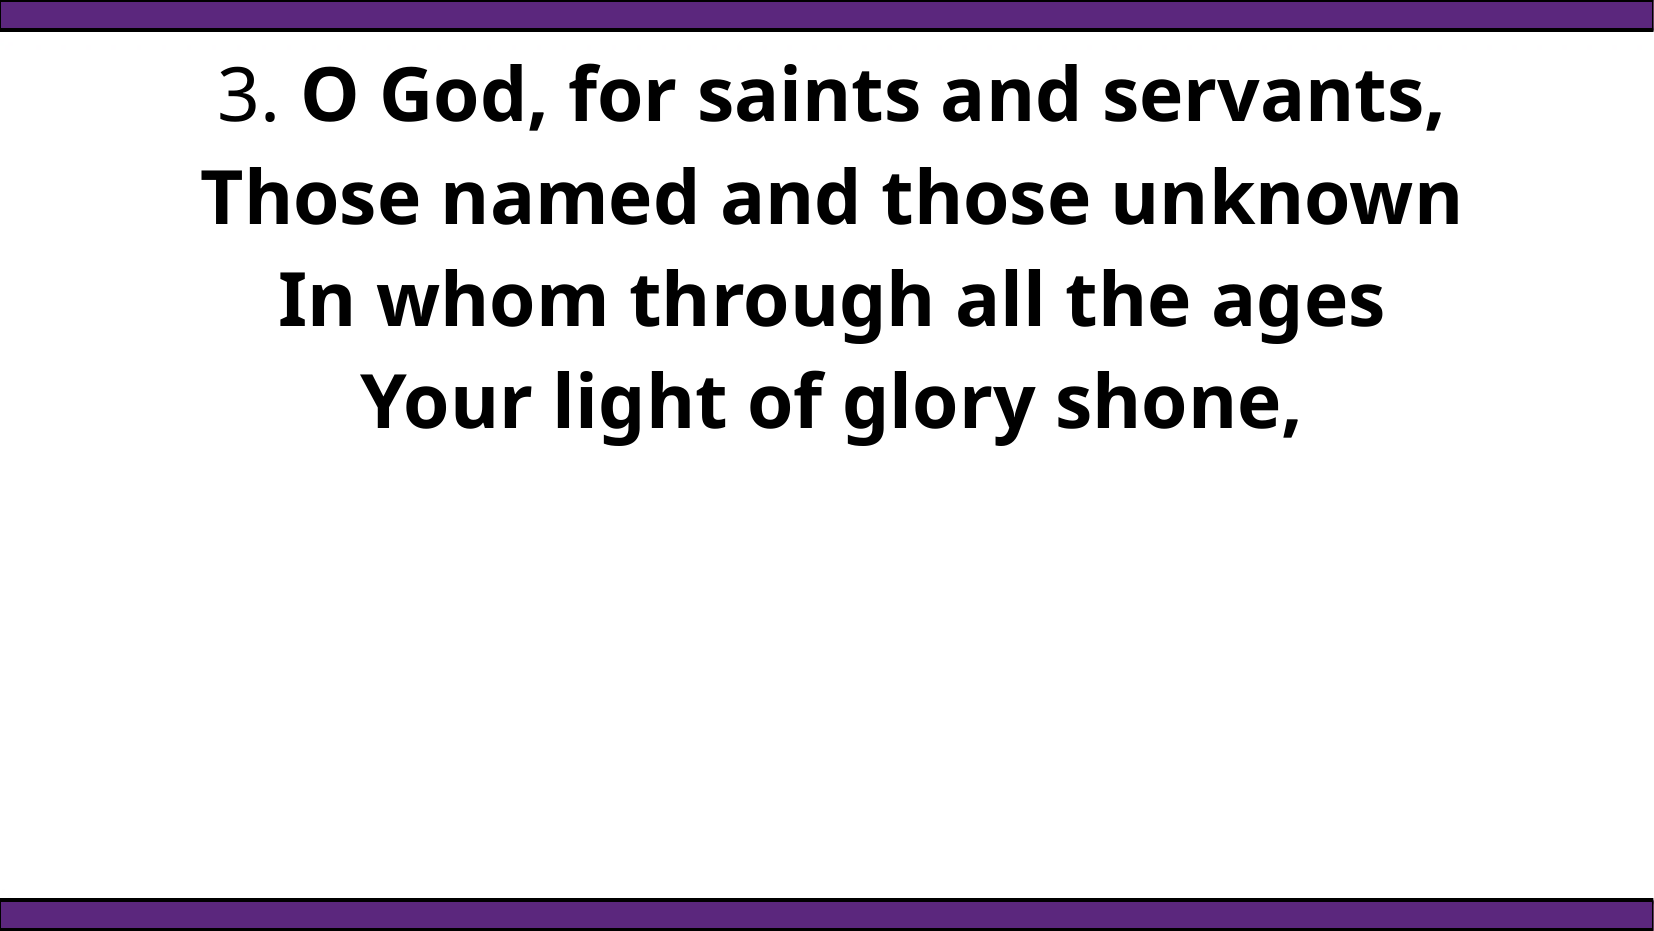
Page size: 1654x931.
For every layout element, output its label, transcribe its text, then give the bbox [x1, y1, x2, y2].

text_box [0, 0, 1654, 31]
text_box [0, 900, 1654, 931]
text_box 3. O God, for saints and servants, Those named and those unknown In whom through all the ages Your light of glory shone, [60, 34, 1606, 449]
picture [0, 31, 1654, 900]
